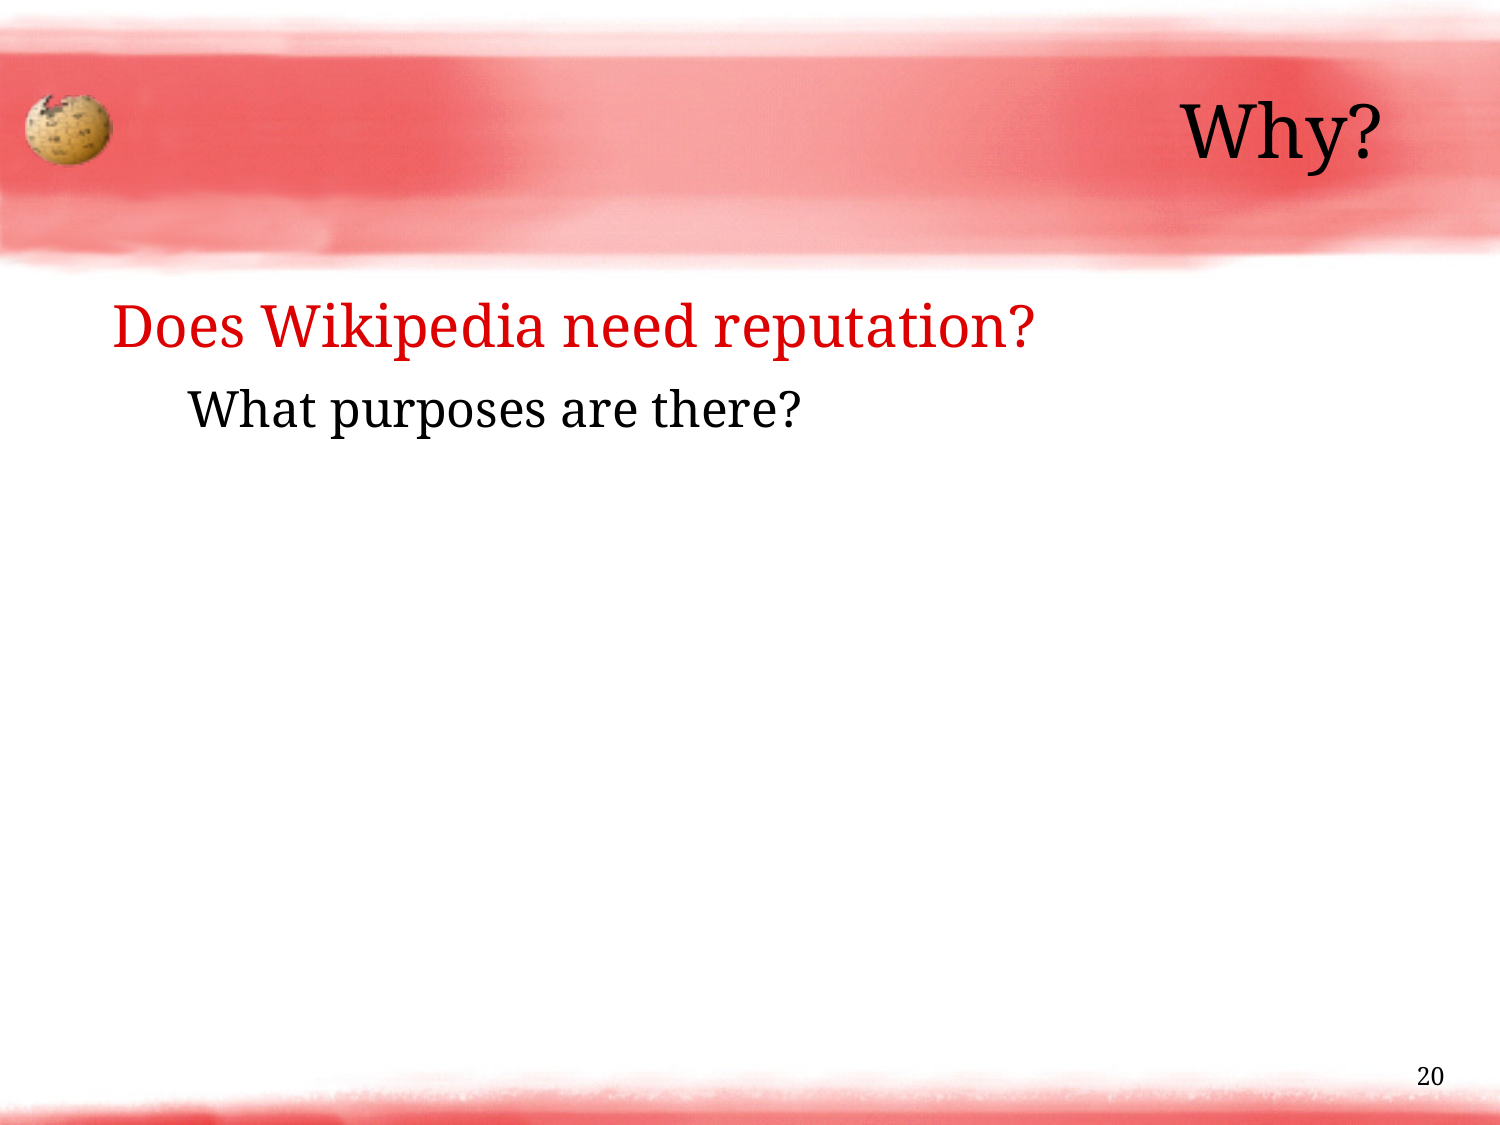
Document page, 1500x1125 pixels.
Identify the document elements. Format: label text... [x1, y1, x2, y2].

list Does Wikipedia need reputation? What purposes are there? [112, 287, 1388, 1047]
picture [0, 0, 1500, 1125]
title Why? [112, 37, 1384, 222]
